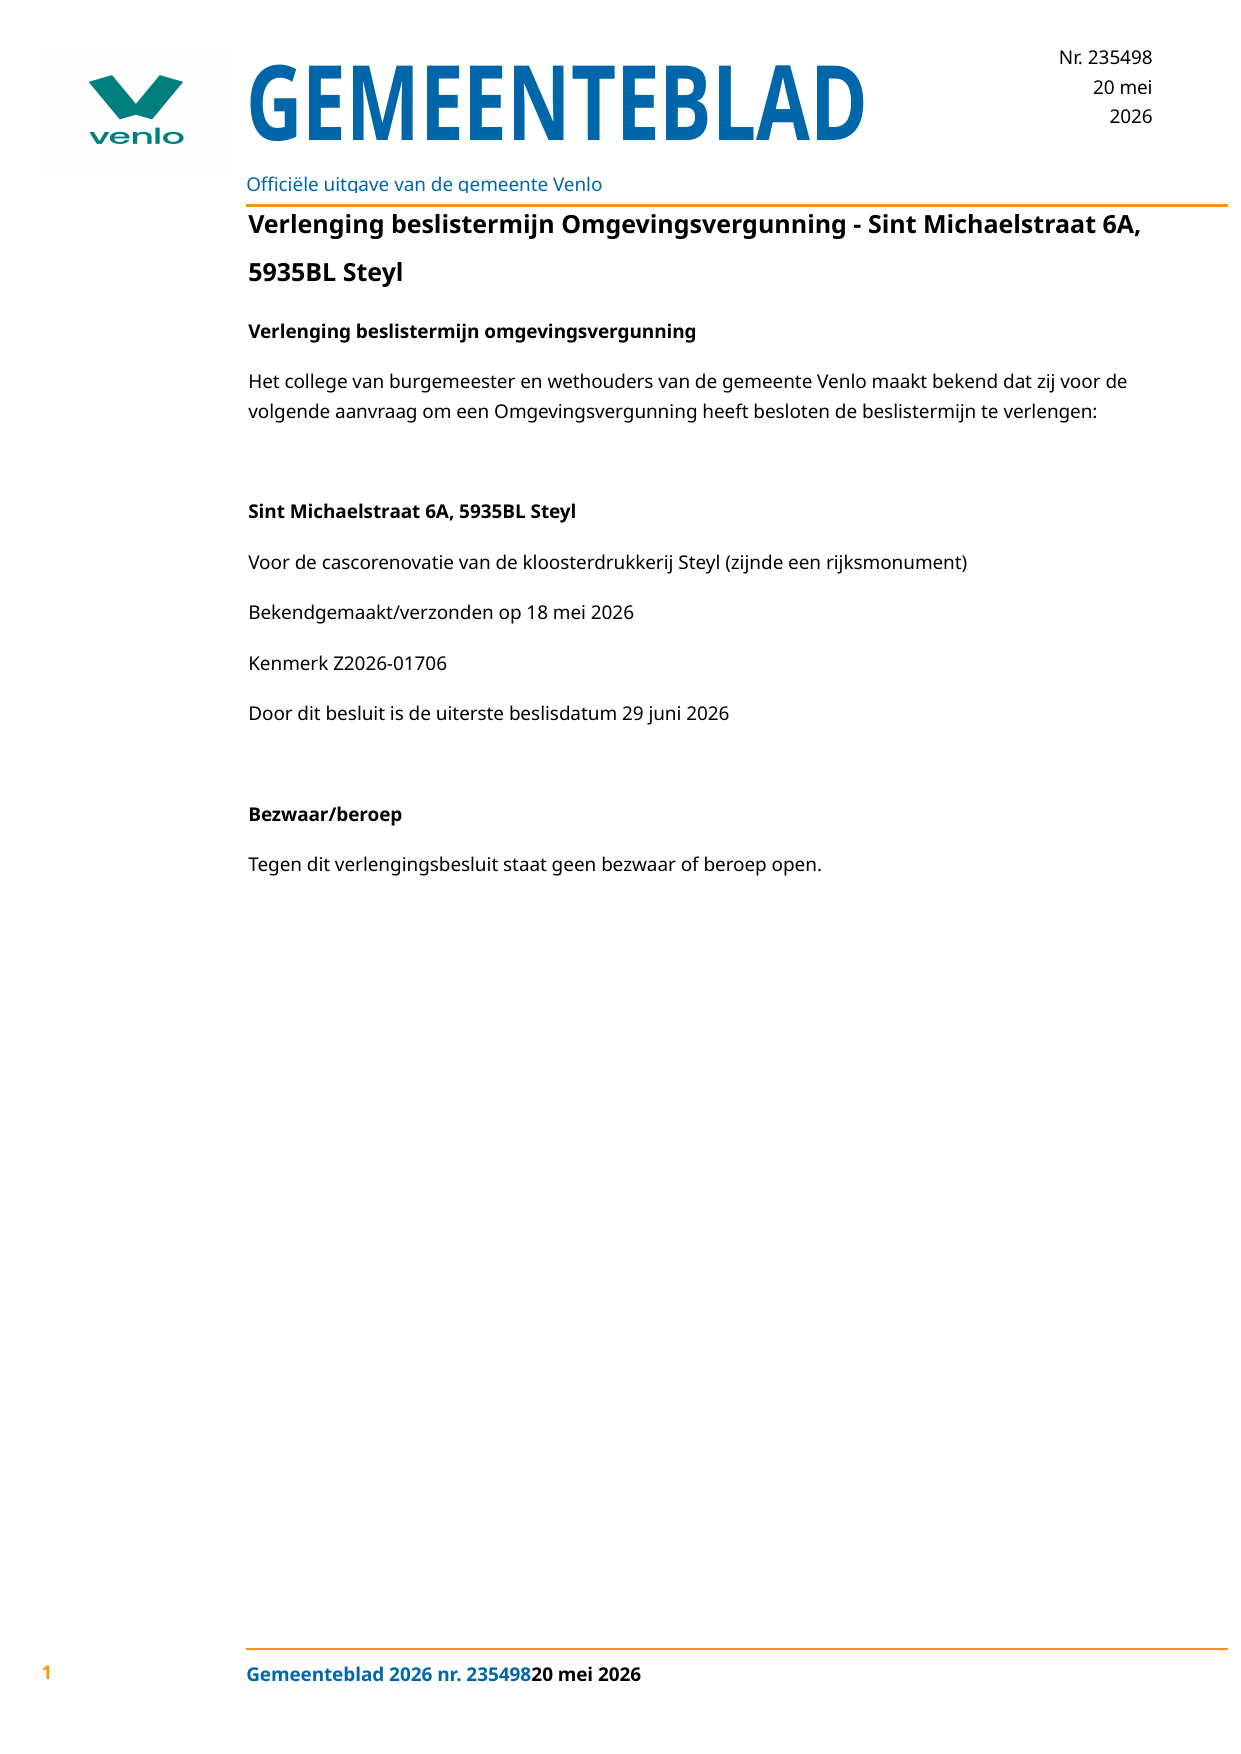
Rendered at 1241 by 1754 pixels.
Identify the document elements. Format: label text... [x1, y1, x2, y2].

text Sint Michaelstraat 6A, 5935BL Steyl [248, 499, 1152, 524]
text Bezwaar/beroep [248, 801, 1152, 827]
text Bekendgemaakt/verzonden op 18 mei 2026 [248, 599, 1152, 625]
text Kenmerk Z2026-01706 [248, 650, 1152, 676]
text Verlenging beslistermijn Omgevingsvergunning - Sint Michaelstraat 6A, 5935BL Steyl [248, 207, 1152, 288]
text Door dit besluit is de uiterste beslisdatum 29 juni 2026 [248, 700, 1152, 726]
picture [41, 47, 231, 172]
text Voor de cascorenovatie van de kloosterdrukkerij Steyl (zijnde een rijksmonument) [248, 549, 1152, 575]
text Verlenging beslistermijn omgevingsvergunning [248, 318, 1152, 344]
text Tegen dit verlengingsbesluit staat geen bezwaar of beroep open. [248, 852, 1152, 877]
text Het college van burgemeester en wethouders van de gemeente Venlo maakt bekend dat zij voor de volgende aanvraag om een Omgevingsvergunning heeft besloten de beslistermijn te verlengen: [248, 368, 1152, 424]
